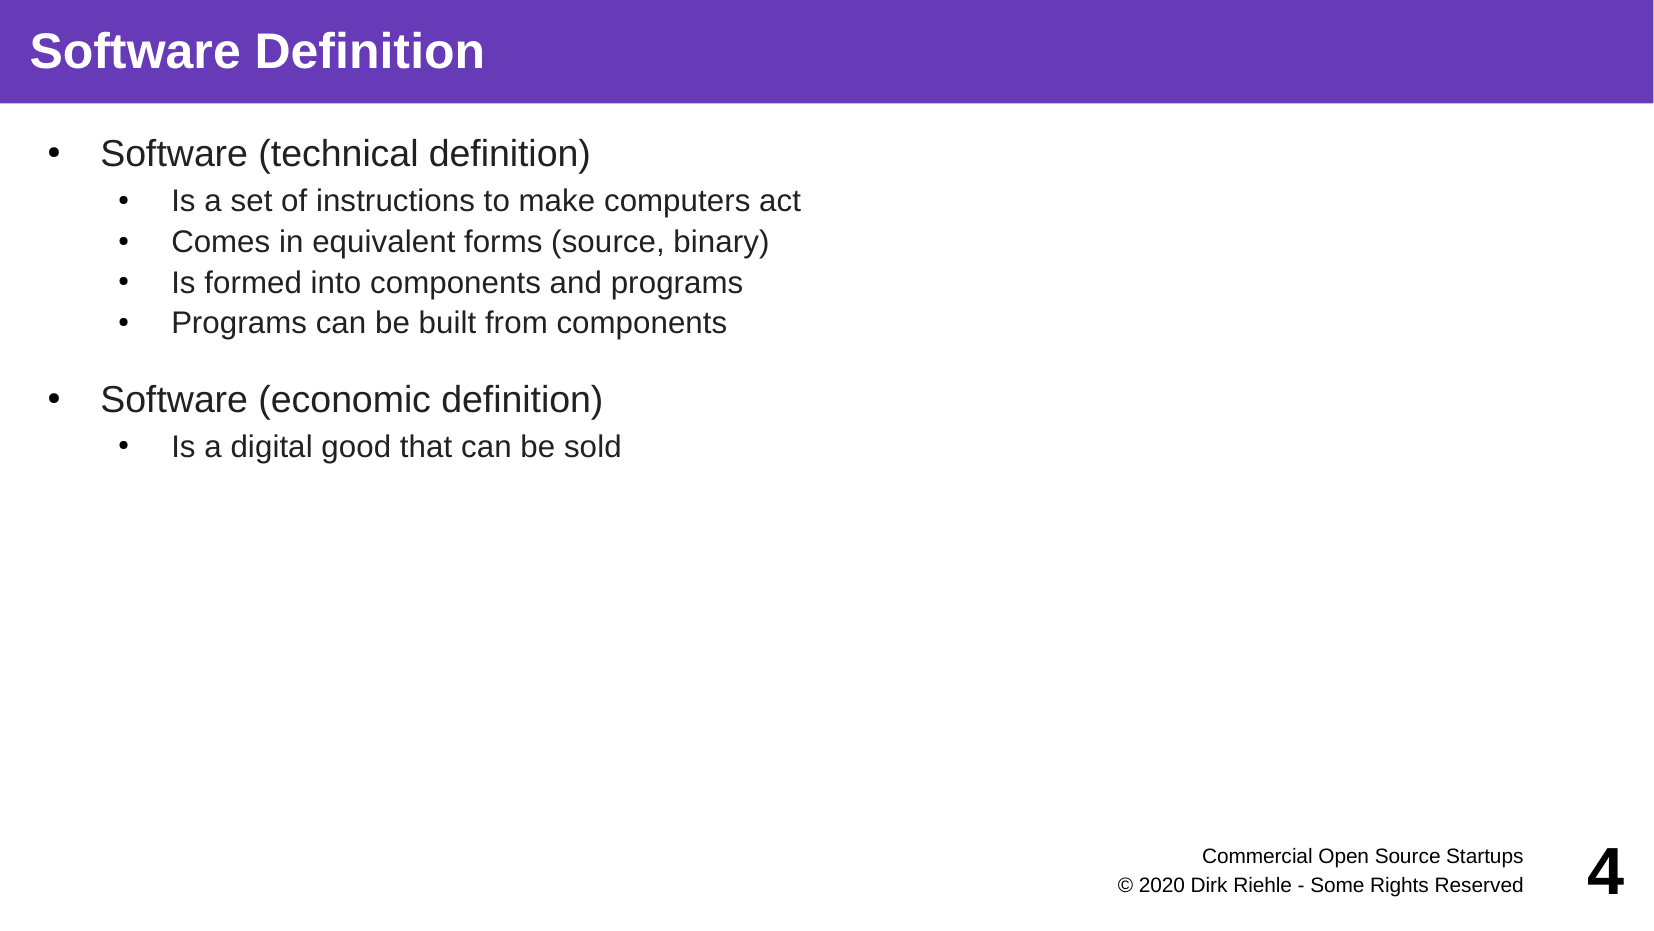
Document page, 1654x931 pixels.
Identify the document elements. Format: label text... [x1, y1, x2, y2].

title Software Definition [0, 0, 1654, 104]
list Software (technical definition) Is a set of instructions to make computers act Comes in equivalent forms (source, binary) Is formed into components and programs Programs can be built from components Software (economic definition) Is a digital good that can be sold [29, 132, 1625, 813]
